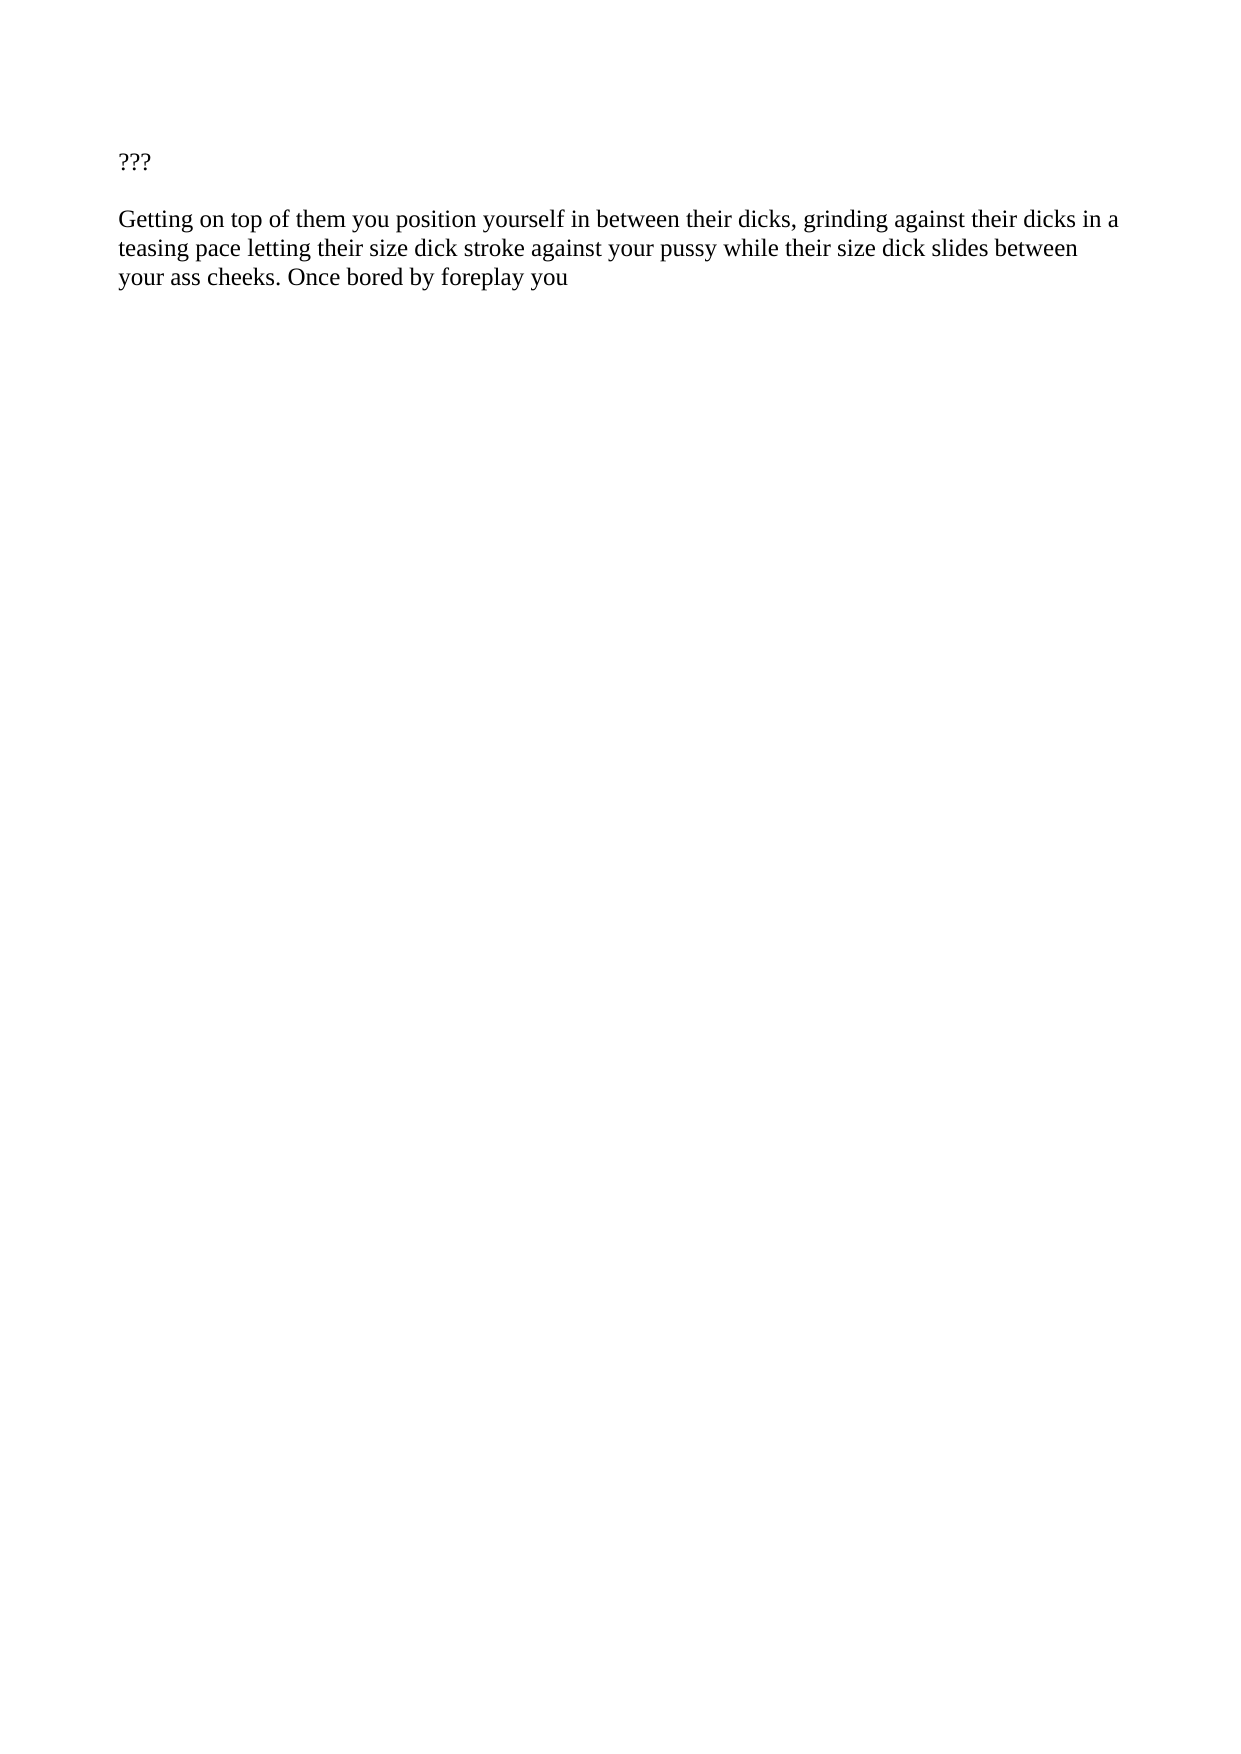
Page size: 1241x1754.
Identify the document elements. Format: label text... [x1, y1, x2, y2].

text Getting on top of them you position yourself in between their dicks, grinding against their dicks in a teasing pace letting their size dick stroke against your pussy while their size dick slides between your ass cheeks. Once bored by foreplay you [118, 204, 1122, 291]
text ??? [118, 147, 1122, 176]
